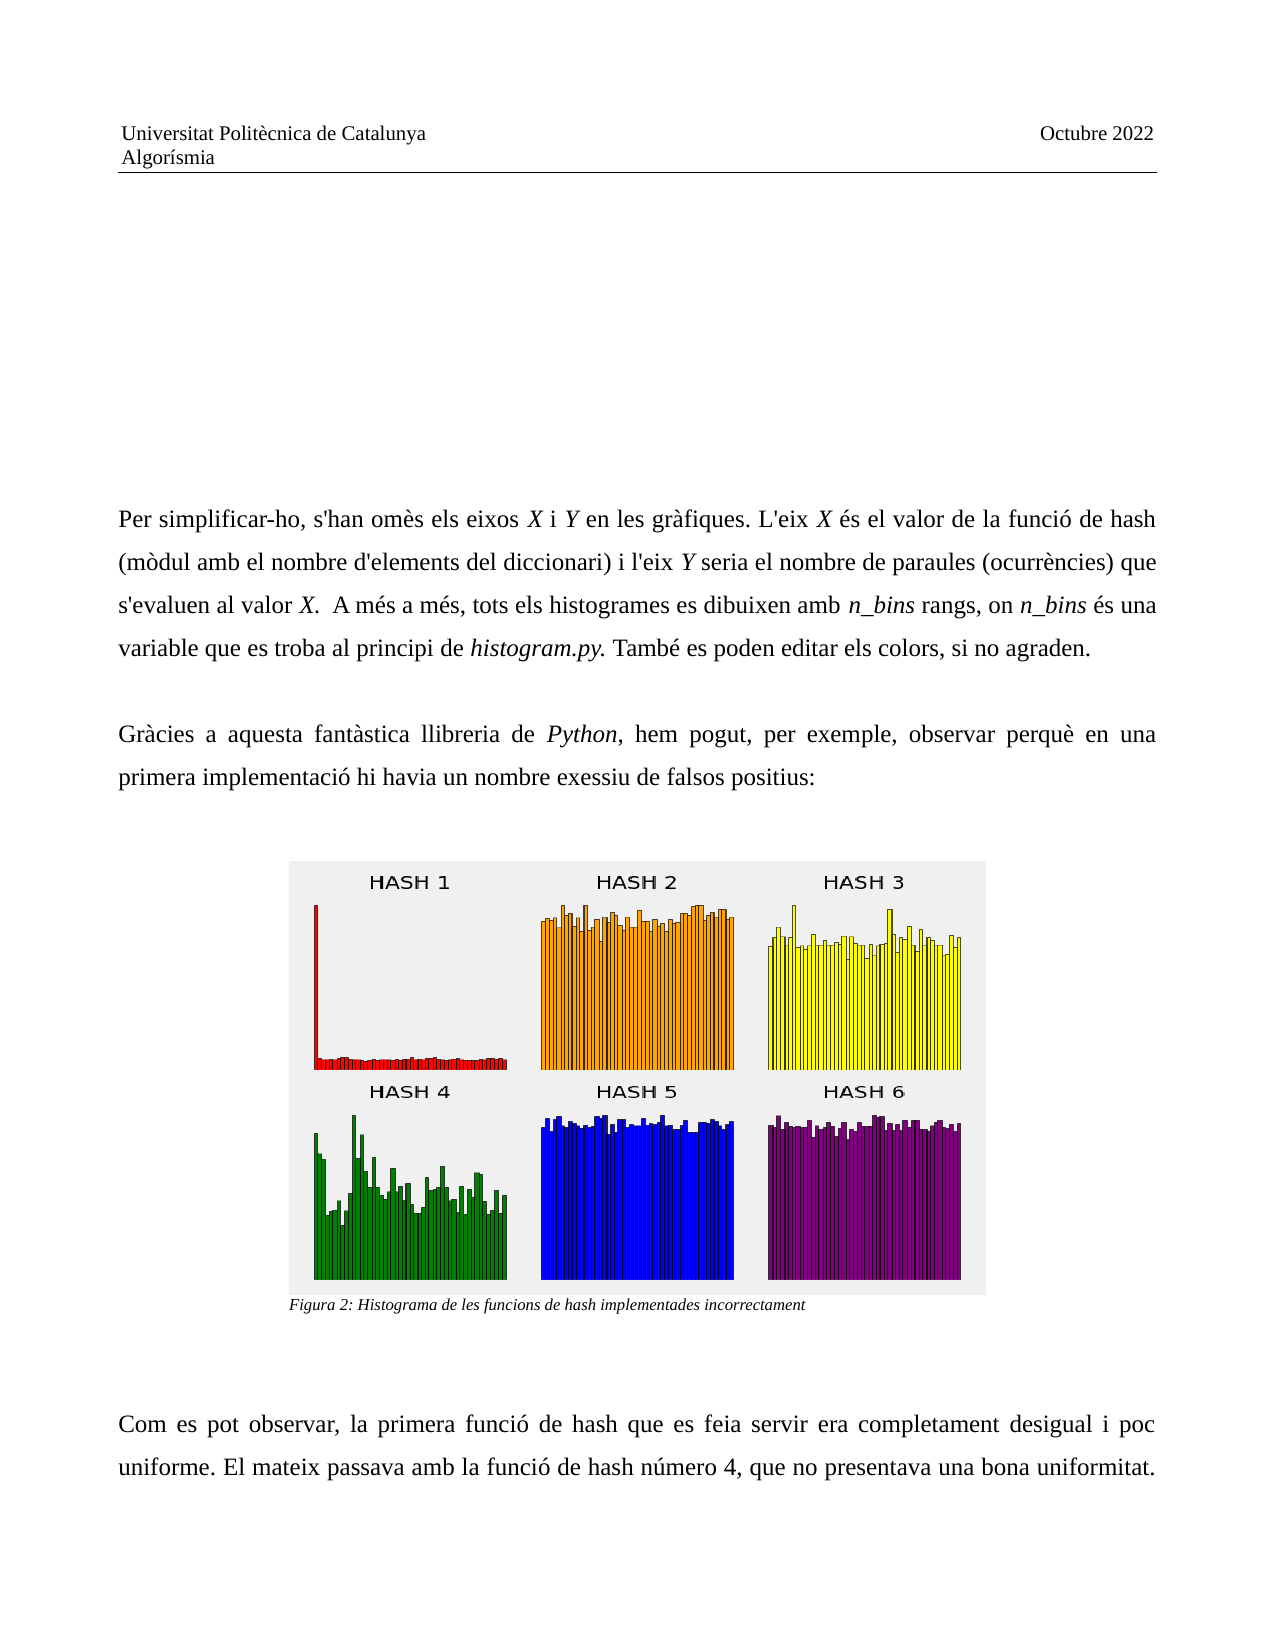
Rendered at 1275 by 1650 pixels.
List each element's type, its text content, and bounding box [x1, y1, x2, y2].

text Gràcies a aquesta fantàstica llibreria de Python, hem pogut, per exemple, observar perquè en una primera implementació hi havia un nombre exessiu de falsos positius: [118, 719, 1157, 791]
text Figura 2: Histograma de les funcions de hash implementades incorrectament [289, 1295, 986, 1314]
text Com es pot observar, la primera funció de hash que es feia servir era completament desigual i poc uniforme. El mateix passava amb la funció de hash número 4, que no presentava una bona uniformitat. [118, 1409, 1157, 1481]
text Per simplificar-ho, s'han omès els eixos X i Y en les gràfiques. L'eix X és el valor de la funció de hash (mòdul amb el nombre d'elements del diccionari) i l'eix Y seria el nombre de paraules (ocurrències) que s'evaluen al valor X. A més a més, tots els histogrames es dibuixen amb n_bins rangs, on n_bins és una variable que es troba al principi de histogram.py. També es poden editar els colors, si no agraden. [118, 504, 1157, 662]
picture [288, 861, 987, 1295]
